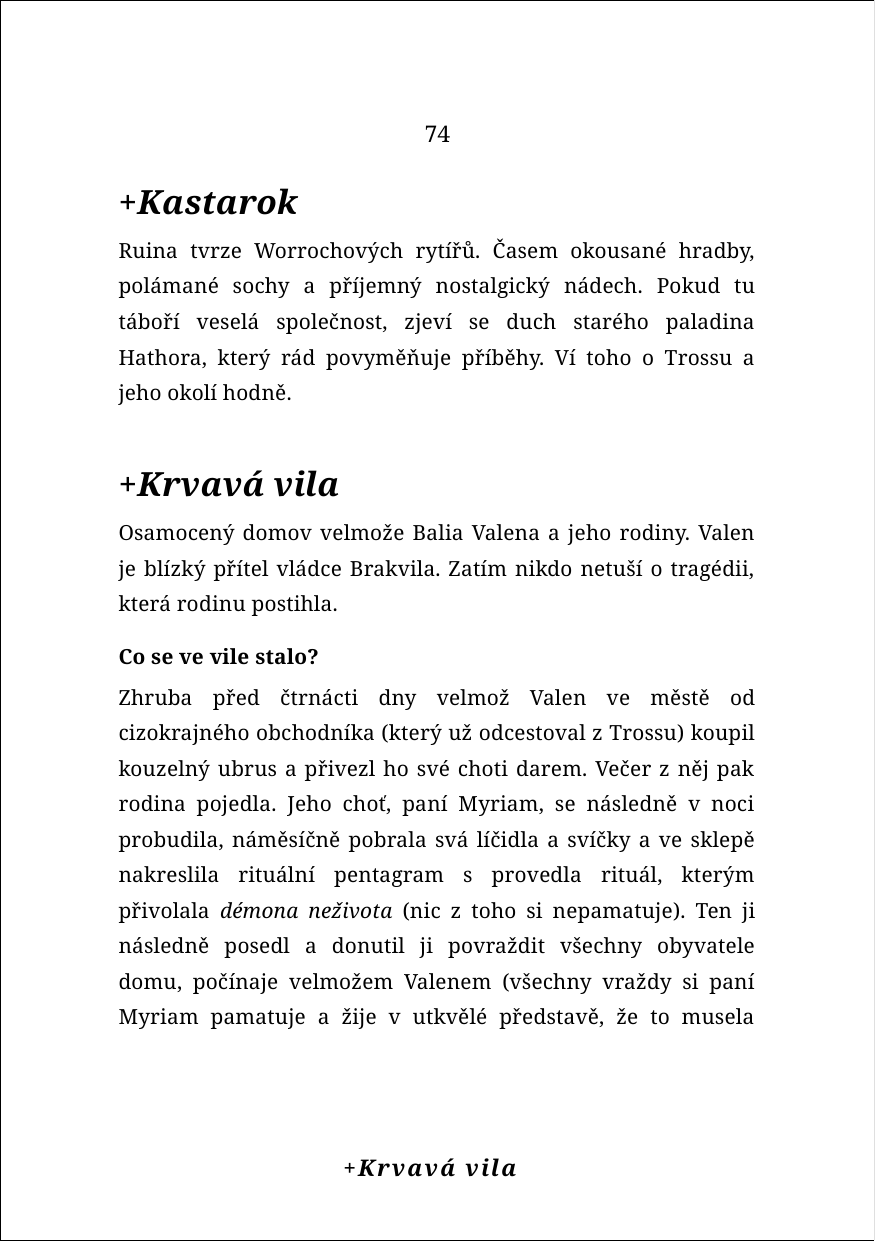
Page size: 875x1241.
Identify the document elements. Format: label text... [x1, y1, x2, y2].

subtitle +Krvavá vila [118, 461, 756, 506]
subtitle Co se ve vile stalo? [118, 642, 756, 671]
text Zhruba před čtrnácti dny velmož Valen ve městě od cizokrajného obchodníka (který už odcestoval z Trossu) koupil kouzelný ubrus a přivezl ho své choti darem. Večer z něj pak rodina pojedla. Jeho choť, paní Myriam, se následně v noci probudila, náměsíčně pobrala svá líčidla a svíčky a ve sklepě nakreslila rituální pentagram s provedla rituál, kterým přivolala démona neživota (nic z toho si nepamatuje). Ten ji následně posedl a donutil ji povraždit všechny obyvatele domu, počínaje velmožem Valenem (všechny vraždy si paní Myriam pamatuje a žije v utkvělé představě, že to musela [118, 683, 756, 1031]
text Osamocený domov velmože Balia Valena a jeho rodiny. Valen je blízký přítel vládce Brakvila. Zatím nikdo netuší o tragédii, která rodinu postihla. [118, 518, 756, 618]
subtitle +Kastarok [118, 179, 756, 224]
text Ruina tvrze Worrochových rytířů. Časem okousané hradby, polámané sochy a příjemný nostalgický nádech. Pokud tu táboří veselá společnost, zjeví se duch starého paladina Hathora, který rád povyměňuje příběhy. Ví toho o Trossu a jeho okolí hodně. [118, 236, 756, 407]
